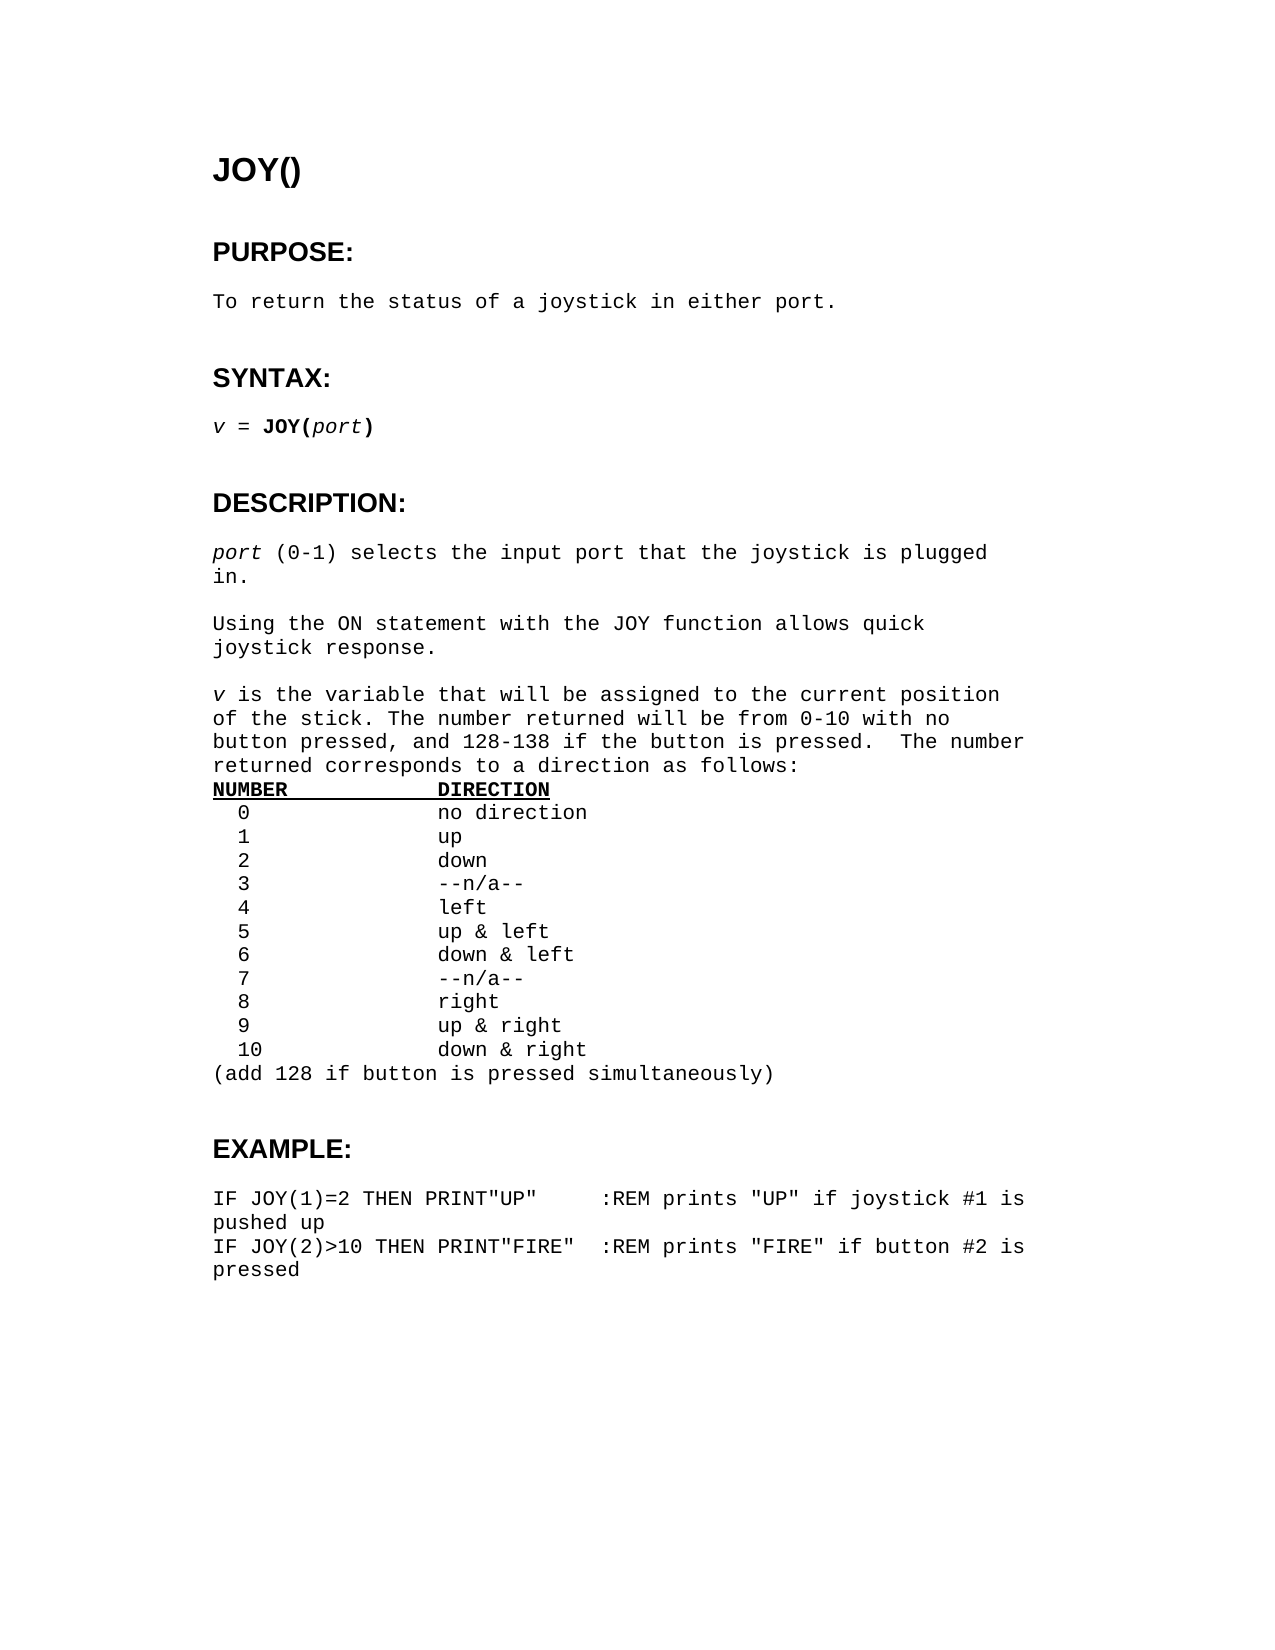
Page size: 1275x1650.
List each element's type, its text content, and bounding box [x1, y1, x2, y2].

text NUMBER DIRECTION [212, 779, 1031, 802]
text 4 left [212, 897, 1031, 921]
text PURPOSE: [212, 236, 1031, 267]
text 2 down [212, 850, 1031, 873]
text 9 up & right [212, 1015, 1031, 1039]
text 6 down & left [212, 944, 1031, 968]
text 5 up & left [212, 921, 1031, 944]
text port (0-1) selects the input port that the joystick is plugged in. [212, 542, 1031, 589]
text 10 down & right [212, 1039, 1031, 1062]
text 7 --n/a-- [212, 968, 1031, 992]
text 8 right [212, 992, 1031, 1015]
text DESCRIPTION: [212, 487, 1031, 519]
text To return the status of a joystick in either port. [212, 291, 1031, 314]
text JOY() [212, 150, 1031, 188]
text 3 --n/a-- [212, 873, 1031, 897]
text IF JOY(1)=2 THEN PRINT"UP" :REM prints "UP" if joystick #1 is pushed up [212, 1188, 1031, 1236]
text SYNTAX: [212, 362, 1031, 393]
text IF JOY(2)>10 THEN PRINT"FIRE" :REM prints "FIRE" if button #2 is pressed [212, 1236, 1031, 1283]
text (add 128 if button is pressed simultaneously) [212, 1062, 1031, 1086]
text v = JOY(port) [212, 416, 1031, 440]
text EXAMPLE: [212, 1133, 1031, 1165]
text Using the ON statement with the JOY function allows quick joystick response. [212, 613, 1031, 661]
text v is the variable that will be assigned to the current position of the stick. The number returned will be from 0-10 with no button pressed, and 128-138 if the button is pressed. The number returned corresponds to a direction as follows: [212, 684, 1031, 779]
text 1 up [212, 826, 1031, 850]
text 0 no direction [212, 802, 1031, 826]
